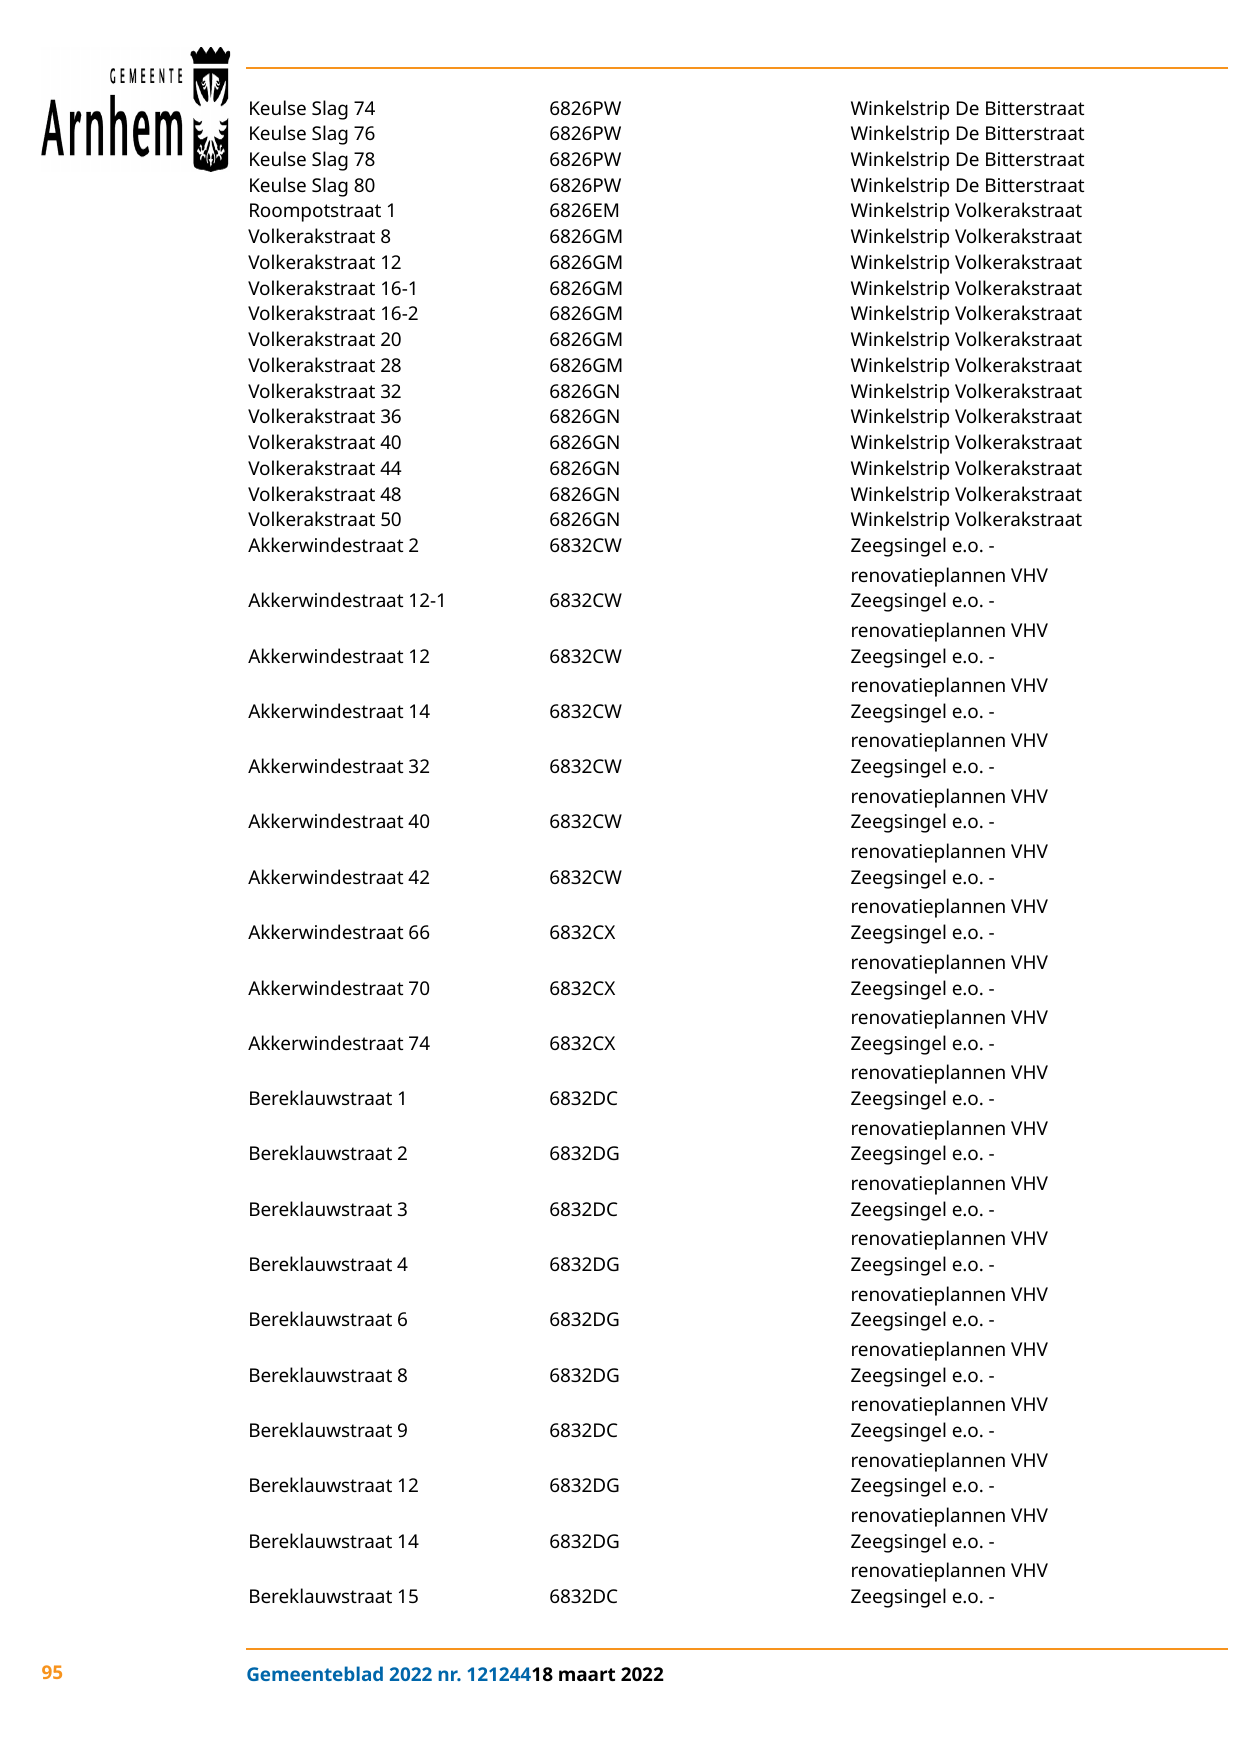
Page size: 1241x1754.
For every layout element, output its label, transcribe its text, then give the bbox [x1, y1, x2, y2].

table_cell Akkerwindestraat 12 [248, 643, 549, 698]
table_cell Volkerakstraat 48 [248, 481, 549, 506]
table_cell 6826GN [549, 455, 850, 481]
table_cell 6832CX [549, 1030, 850, 1085]
table_cell Winkelstrip De Bitterstraat [850, 172, 1152, 198]
table_cell 6826GN [549, 404, 850, 429]
table_cell 6832CW [549, 754, 850, 809]
table_cell Zeegsingel e.o. - renovatieplannen VHV [850, 1417, 1152, 1472]
table_cell Keulse Slag 76 [248, 121, 549, 146]
table_cell 6826GN [549, 481, 850, 506]
table_cell 6826GM [549, 249, 850, 275]
table_cell 6832DG [549, 1473, 850, 1528]
table_cell Zeegsingel e.o. - renovatieplannen VHV [850, 809, 1152, 864]
table_cell Akkerwindestraat 2 [248, 532, 549, 587]
table_cell Zeegsingel e.o. - renovatieplannen VHV [850, 643, 1152, 698]
table_cell Akkerwindestraat 70 [248, 975, 549, 1030]
table_cell 6832DC [549, 1417, 850, 1472]
table_cell Bereklauwstraat 8 [248, 1362, 549, 1417]
table_cell Volkerakstraat 16-1 [248, 275, 549, 301]
picture [41, 47, 231, 172]
table_cell 6826GN [549, 506, 850, 532]
table_cell Volkerakstraat 12 [248, 249, 549, 275]
table_cell 6832DG [549, 1307, 850, 1362]
table_cell 6826GM [549, 275, 850, 301]
table_cell Akkerwindestraat 12-1 [248, 588, 549, 643]
table_cell Zeegsingel e.o. - renovatieplannen VHV [850, 1473, 1152, 1528]
table_cell 6826PW [549, 172, 850, 198]
table_cell 6832DG [549, 1362, 850, 1417]
table_cell Winkelstrip Volkerakstraat [850, 352, 1152, 378]
table_cell Zeegsingel e.o. - renovatieplannen VHV [850, 532, 1152, 587]
table_cell Volkerakstraat 44 [248, 455, 549, 481]
table_cell Zeegsingel e.o. - renovatieplannen VHV [850, 1196, 1152, 1251]
table_cell Zeegsingel e.o. - renovatieplannen VHV [850, 754, 1152, 809]
table_cell Zeegsingel e.o. - renovatieplannen VHV [850, 864, 1152, 919]
table_cell Bereklauwstraat 15 [248, 1583, 549, 1609]
table_cell 6826PW [549, 121, 850, 146]
table_cell Akkerwindestraat 14 [248, 698, 549, 753]
table_cell Winkelstrip Volkerakstraat [850, 404, 1152, 429]
table_cell Zeegsingel e.o. [850, 1583, 1152, 1609]
table_cell Winkelstrip Volkerakstraat [850, 481, 1152, 506]
table_cell Zeegsingel e.o. - renovatieplannen VHV [850, 1362, 1152, 1417]
table_cell 6826GM [549, 352, 850, 378]
table_cell Bereklauwstraat 12 [248, 1473, 549, 1528]
table_cell Winkelstrip Volkerakstraat [850, 275, 1152, 301]
table_cell Winkelstrip Volkerakstraat [850, 326, 1152, 352]
table_cell Bereklauwstraat 6 [248, 1307, 549, 1362]
table_cell Winkelstrip De Bitterstraat [850, 146, 1152, 172]
table_cell Zeegsingel e.o. - renovatieplannen VHV [850, 1528, 1152, 1583]
table_cell Bereklauwstraat 9 [248, 1417, 549, 1472]
table_cell Akkerwindestraat 42 [248, 864, 549, 919]
table_cell Keulse Slag 74 [248, 95, 549, 121]
table_cell Zeegsingel e.o. - renovatieplannen VHV [850, 919, 1152, 975]
table_cell Zeegsingel e.o. - renovatieplannen VHV [850, 588, 1152, 643]
table_cell 6832CX [549, 919, 850, 975]
table_cell Akkerwindestraat 74 [248, 1030, 549, 1085]
table_cell Bereklauwstraat 4 [248, 1251, 549, 1307]
table_cell 6832DG [549, 1528, 850, 1583]
table_cell Roompotstraat 1 [248, 198, 549, 223]
table_cell 6826GM [549, 326, 850, 352]
table_cell Winkelstrip Volkerakstraat [850, 301, 1152, 326]
table_cell Winkelstrip Volkerakstraat [850, 455, 1152, 481]
table_cell Volkerakstraat 16-2 [248, 301, 549, 326]
table_cell 6832CW [549, 698, 850, 753]
table_cell Bereklauwstraat 1 [248, 1085, 549, 1141]
table_cell Bereklauwstraat 14 [248, 1528, 549, 1583]
table_cell 6832DC [549, 1085, 850, 1141]
table_cell 6832CX [549, 975, 850, 1030]
table_cell Keulse Slag 78 [248, 146, 549, 172]
table_cell Zeegsingel e.o. - renovatieplannen VHV [850, 1030, 1152, 1085]
table_cell Volkerakstraat 8 [248, 224, 549, 249]
table_cell Zeegsingel e.o. - renovatieplannen VHV [850, 1251, 1152, 1307]
table_cell Zeegsingel e.o. - renovatieplannen VHV [850, 1307, 1152, 1362]
table_cell Winkelstrip De Bitterstraat [850, 121, 1152, 146]
table_cell 6826GM [549, 301, 850, 326]
table_cell 6832DG [549, 1141, 850, 1196]
table_cell 6832CW [549, 588, 850, 643]
table_cell Winkelstrip Volkerakstraat [850, 198, 1152, 223]
table_cell 6826GN [549, 429, 850, 455]
table_cell Zeegsingel e.o. - renovatieplannen VHV [850, 698, 1152, 753]
table_cell 6826EM [549, 198, 850, 223]
table_cell Winkelstrip Volkerakstraat [850, 224, 1152, 249]
table_cell Keulse Slag 80 [248, 172, 549, 198]
table_cell Akkerwindestraat 66 [248, 919, 549, 975]
table_cell 6826PW [549, 95, 850, 121]
table_cell Winkelstrip Volkerakstraat [850, 378, 1152, 403]
table_cell Volkerakstraat 28 [248, 352, 549, 378]
table_cell Winkelstrip Volkerakstraat [850, 249, 1152, 275]
table_cell 6832DC [549, 1196, 850, 1251]
table_cell Akkerwindestraat 40 [248, 809, 549, 864]
table_cell Volkerakstraat 20 [248, 326, 549, 352]
table_cell Zeegsingel e.o. - renovatieplannen VHV [850, 975, 1152, 1030]
table_cell 6832CW [549, 864, 850, 919]
table_cell 6826GN [549, 378, 850, 403]
table_cell Volkerakstraat 32 [248, 378, 549, 403]
table_cell 6826GM [549, 224, 850, 249]
table_cell 6832DG [549, 1251, 850, 1307]
table_cell Zeegsingel e.o. - renovatieplannen VHV [850, 1085, 1152, 1141]
table_cell Zeegsingel e.o. - renovatieplannen VHV [850, 1141, 1152, 1196]
table_cell 6832DC [549, 1583, 850, 1609]
table_cell Winkelstrip De Bitterstraat [850, 95, 1152, 121]
table_cell 6826PW [549, 146, 850, 172]
table_cell Bereklauwstraat 3 [248, 1196, 549, 1251]
table_cell Winkelstrip Volkerakstraat [850, 506, 1152, 532]
table_cell Winkelstrip Volkerakstraat [850, 429, 1152, 455]
table_cell Volkerakstraat 36 [248, 404, 549, 429]
table_cell 6832CW [549, 809, 850, 864]
table_cell Akkerwindestraat 32 [248, 754, 549, 809]
table_cell Volkerakstraat 50 [248, 506, 549, 532]
table_cell 6832CW [549, 643, 850, 698]
table_cell 6832CW [549, 532, 850, 587]
table_cell Bereklauwstraat 2 [248, 1141, 549, 1196]
table_cell Volkerakstraat 40 [248, 429, 549, 455]
